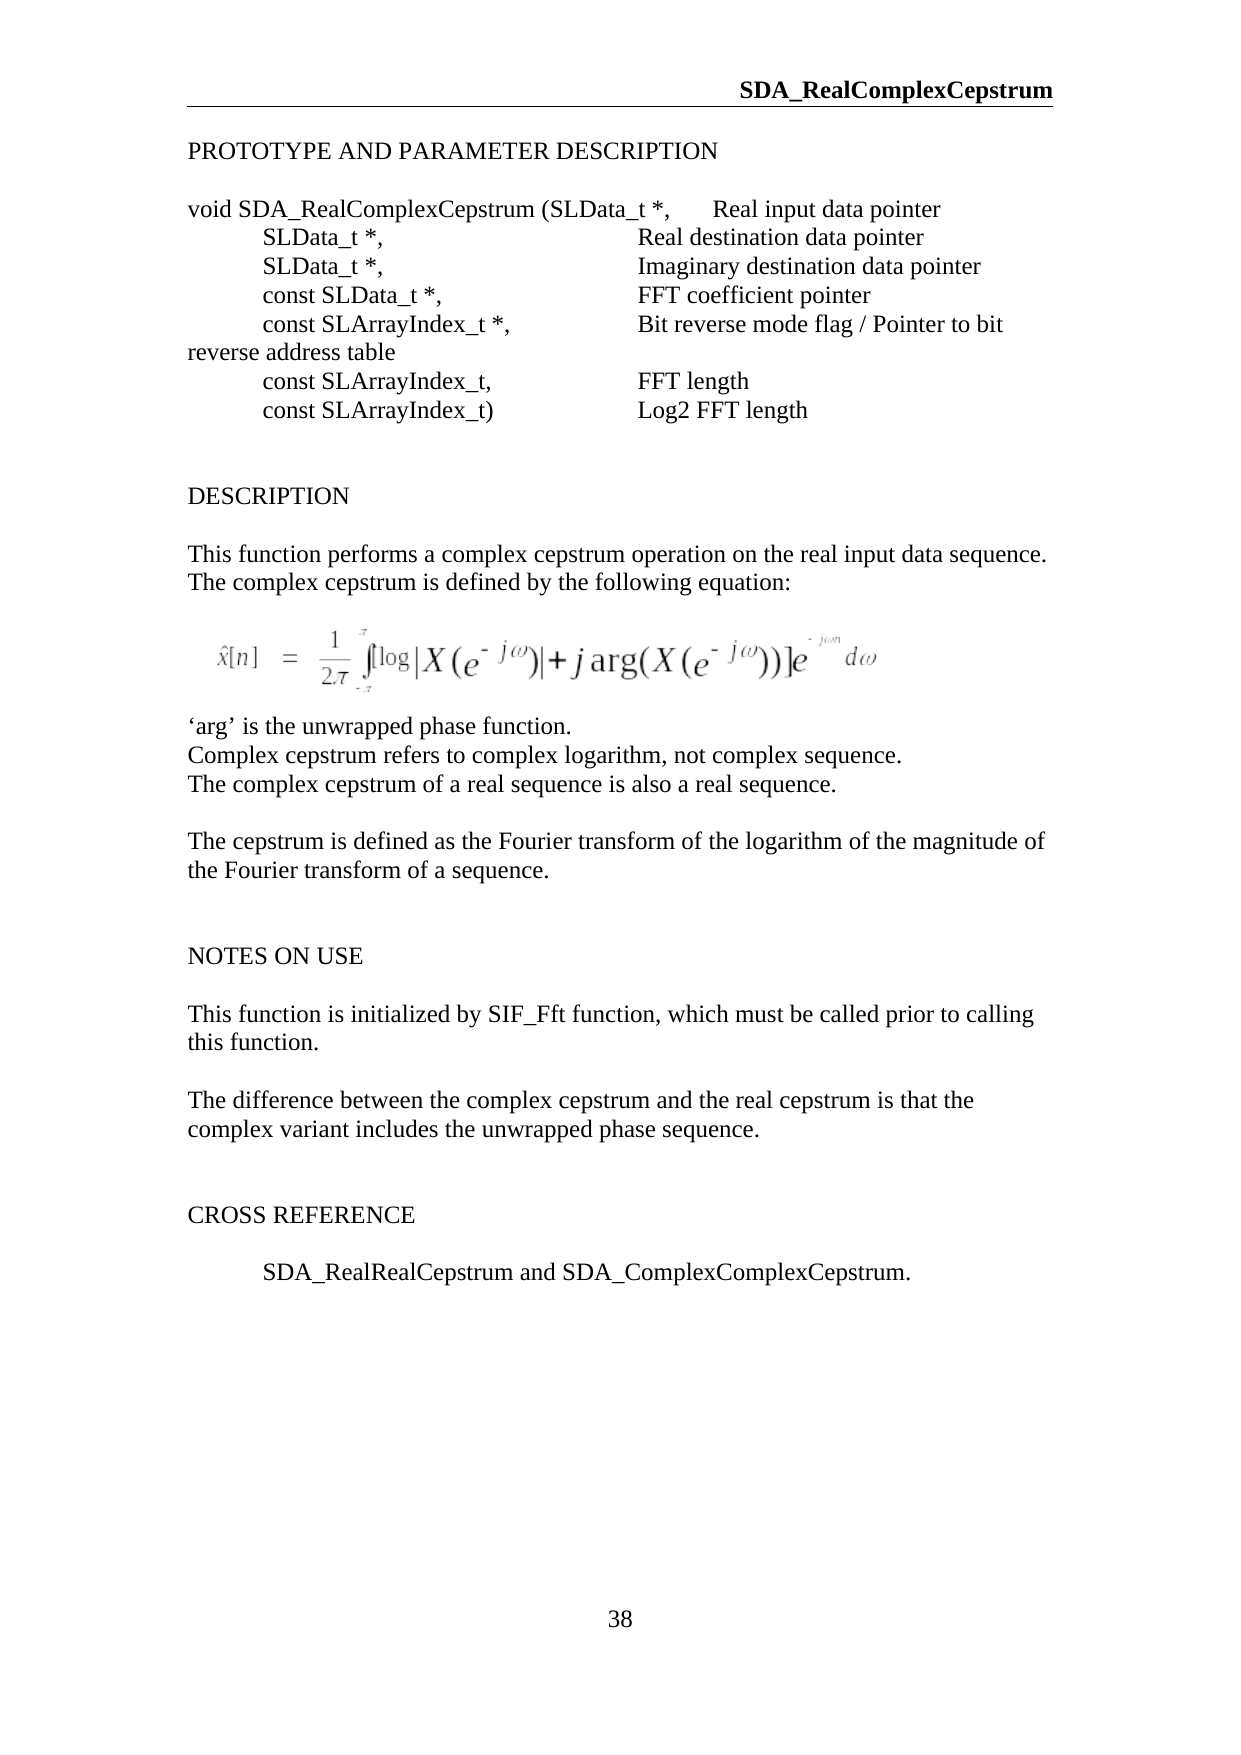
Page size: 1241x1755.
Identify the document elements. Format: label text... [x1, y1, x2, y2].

text SLData_t *, Real destination data pointer [187, 222, 1053, 251]
text const SLArrayIndex_t) Log2 FFT length [187, 395, 1053, 424]
text NOTES ON USE [187, 941, 1053, 970]
text The complex cepstrum of a real sequence is also a real sequence. [187, 769, 1053, 797]
text This function is initialized by SIF_Fft function, which must be called prior to calling this function. [187, 999, 1053, 1056]
text CROSS REFERENCE [187, 1200, 1053, 1229]
text PROTOTYPE AND PARAMETER DESCRIPTION [187, 136, 1053, 165]
text void SDA_RealComplexCepstrum (SLData_t *, Real input data pointer [187, 194, 1053, 222]
text SDA_RealRealCepstrum and SDA_ComplexComplexCepstrum. [187, 1257, 1053, 1286]
text Complex cepstrum refers to complex logarithm, not complex sequence. [187, 740, 1053, 769]
text const SLArrayIndex_t, FFT length [187, 366, 1053, 395]
text The difference between the complex cepstrum and the real cepstrum is that the complex variant includes the unwrapped phase sequence. [187, 1085, 1053, 1142]
text const SLData_t *, FFT coefficient pointer [187, 280, 1053, 309]
text DESCRIPTION [187, 481, 1053, 510]
text const SLArrayIndex_t *, Bit reverse mode flag / Pointer to bit reverse address table [187, 309, 1053, 366]
text SLData_t *, Imaginary destination data pointer [187, 251, 1053, 280]
subtitle SDA_RealComplexCepstrum [187, 75, 1053, 106]
text ‘arg’ is the unwrapped phase function. [187, 711, 1053, 740]
text This function performs a complex cepstrum operation on the real input data sequence. The complex cepstrum is defined by the following equation: [187, 539, 1053, 596]
text The cepstrum is defined as the Fourier transform of the logarithm of the magnitude of the Fourier transform of a sequence. [187, 826, 1053, 884]
